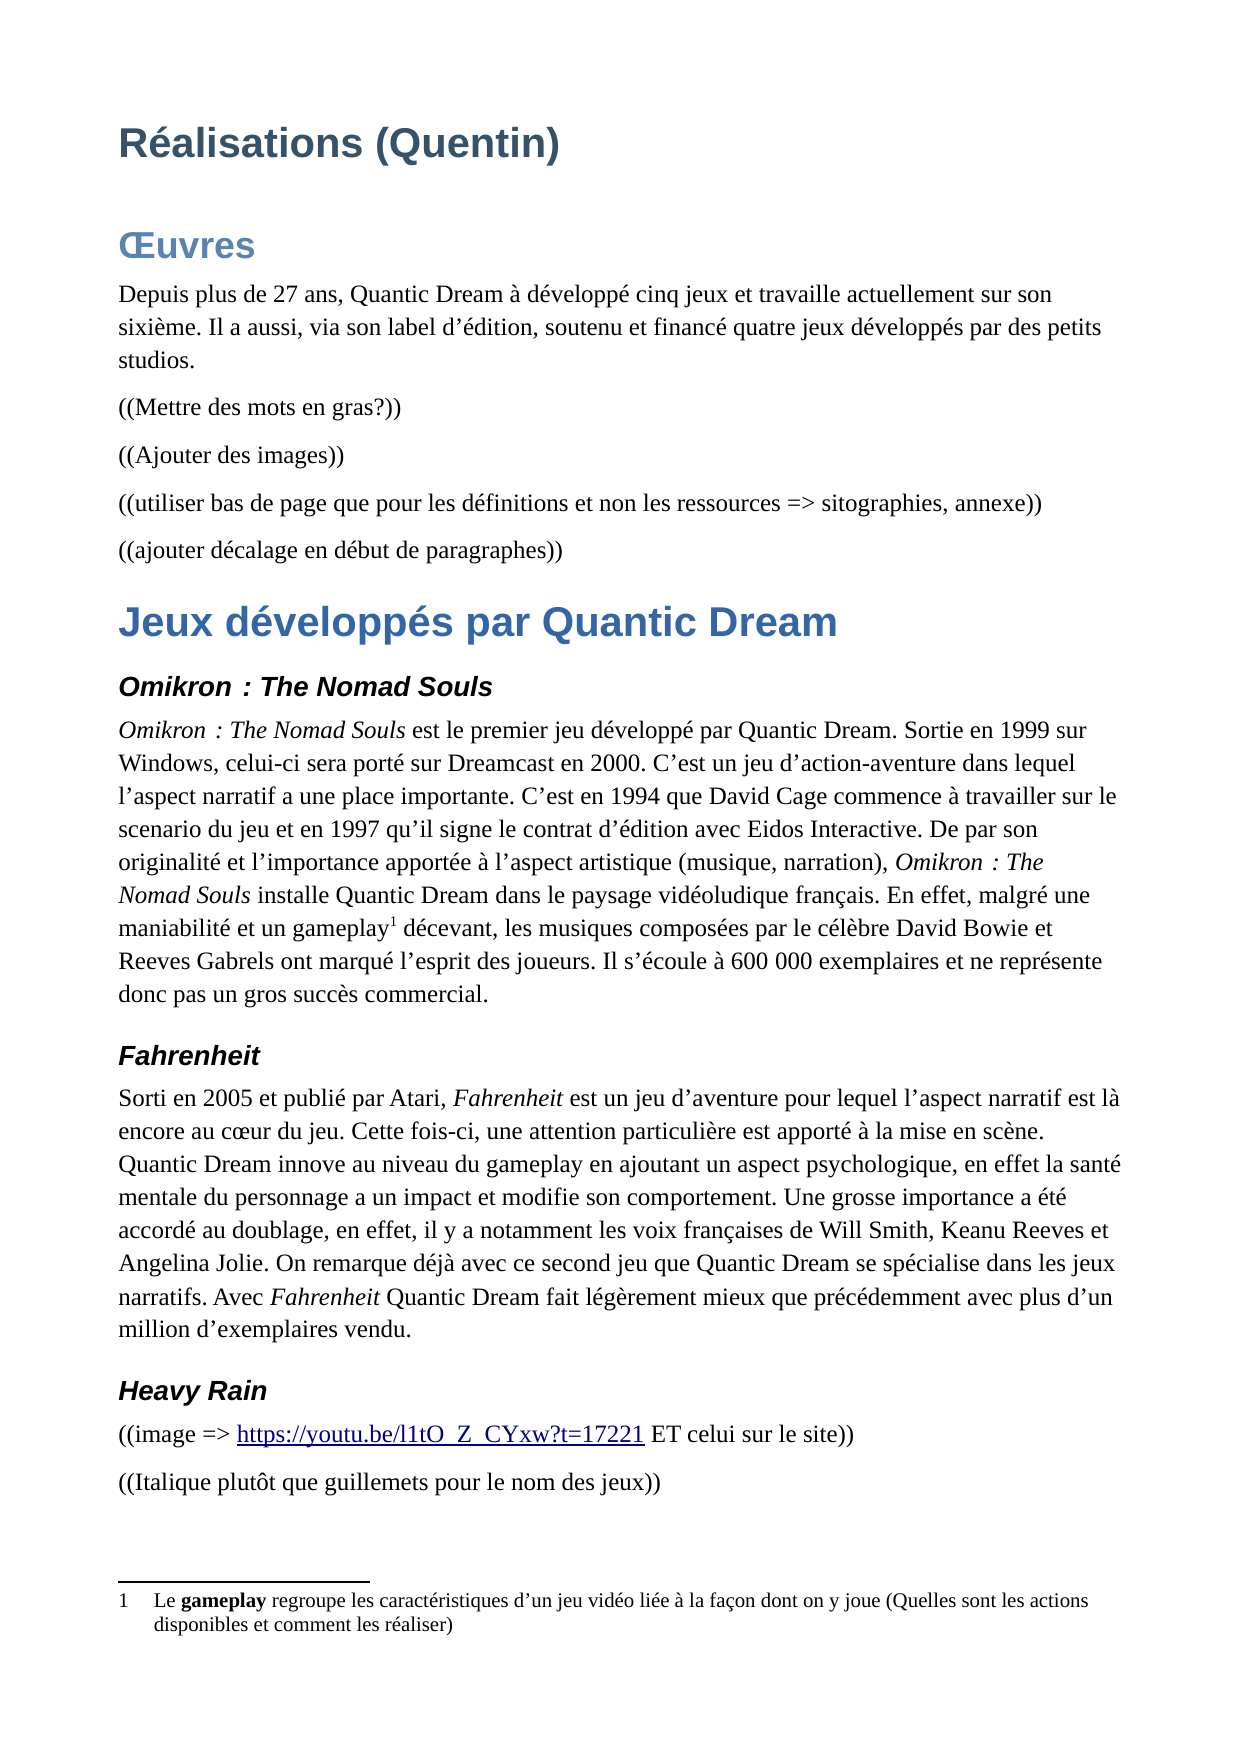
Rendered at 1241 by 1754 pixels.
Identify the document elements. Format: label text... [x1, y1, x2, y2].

subtitle Omikron : The Nomad Souls [118, 670, 1122, 702]
text ((Mettre des mots en gras?)) [118, 392, 1122, 421]
subtitle Jeux développés par Quantic Dream [118, 597, 1122, 645]
text ((utiliser bas de page que pour les définitions et non les ressources => sitographies, annexe)) [118, 488, 1122, 516]
text ((ajouter décalage en début de paragraphes)) [118, 535, 1122, 564]
text Depuis plus de 27 ans, Quantic Dream à développé cinq jeux et travaille actuellement sur son sixième. Il a aussi, via son label d’édition, soutenu et financé quatre jeux développés par des petits studios. [118, 279, 1122, 374]
text Omikron : The Nomad Souls est le premier jeu développé par Quantic Dream. Sortie en 1999 sur Windows, celui-ci sera porté sur Dreamcast en 2000. C’est un jeu d’action-aventure dans lequel l’aspect narratif a une place importante. C’est en 1994 que David Cage commence à travailler sur le scenario du jeu et en 1997 qu’il signe le contrat d’édition avec Eidos Interactive. De par son originalité et l’importance apportée à l’aspect artistique (musique, narration), Omikron : The Nomad Souls installe Quantic Dream dans le paysage vidéoludique français. En effet, malgré une maniabilité et un gameplay décevant, les musiques composées par le célèbre David Bowie et Reeves Gabrels ont marqué l’esprit des joueurs. Il s’écoule à 600 000 exemplaires et ne représente donc pas un gros succès commercial. [118, 715, 1122, 1008]
subtitle Réalisations (Quentin) [118, 118, 1122, 166]
text Sorti en 2005 et publié par Atari, Fahrenheit est un jeu d’aventure pour lequel l’aspect narratif est là encore au cœur du jeu. Cette fois-ci, une attention particulière est apporté à la mise en scène. Quantic Dream innove au niveau du gameplay en ajoutant un aspect psychologique, en effet la santé mentale du personnage a un impact et modifie son comportement. Une grosse importance a été accordé au doublage, en effet, il y a notamment les voix françaises de Will Smith, Keanu Reeves et Angelina Jolie. On remarque déjà avec ce second jeu que Quantic Dream se spécialise dans les jeux narratifs. Avec Fahrenheit Quantic Dream fait légèrement mieux que précédemment avec plus d’un million d’exemplaires vendu. [118, 1083, 1122, 1343]
subtitle Œuvres [118, 223, 1122, 266]
text ((Ajouter des images)) [118, 440, 1122, 469]
text ((image => https://youtu.be/l1tO_Z_CYxw?t=17221 ET celui sur le site)) [118, 1419, 1122, 1448]
text Le gameplay regroupe les caractéristiques d’un jeu vidéo liée à la façon dont on y joue (Quelles sont les actions disponibles et comment les réaliser) [118, 1588, 1122, 1636]
text ((Italique plutôt que guillemets pour le nom des jeux)) [118, 1467, 1122, 1495]
subtitle Heavy Rain [118, 1375, 1122, 1407]
subtitle Fahrenheit [118, 1039, 1122, 1071]
